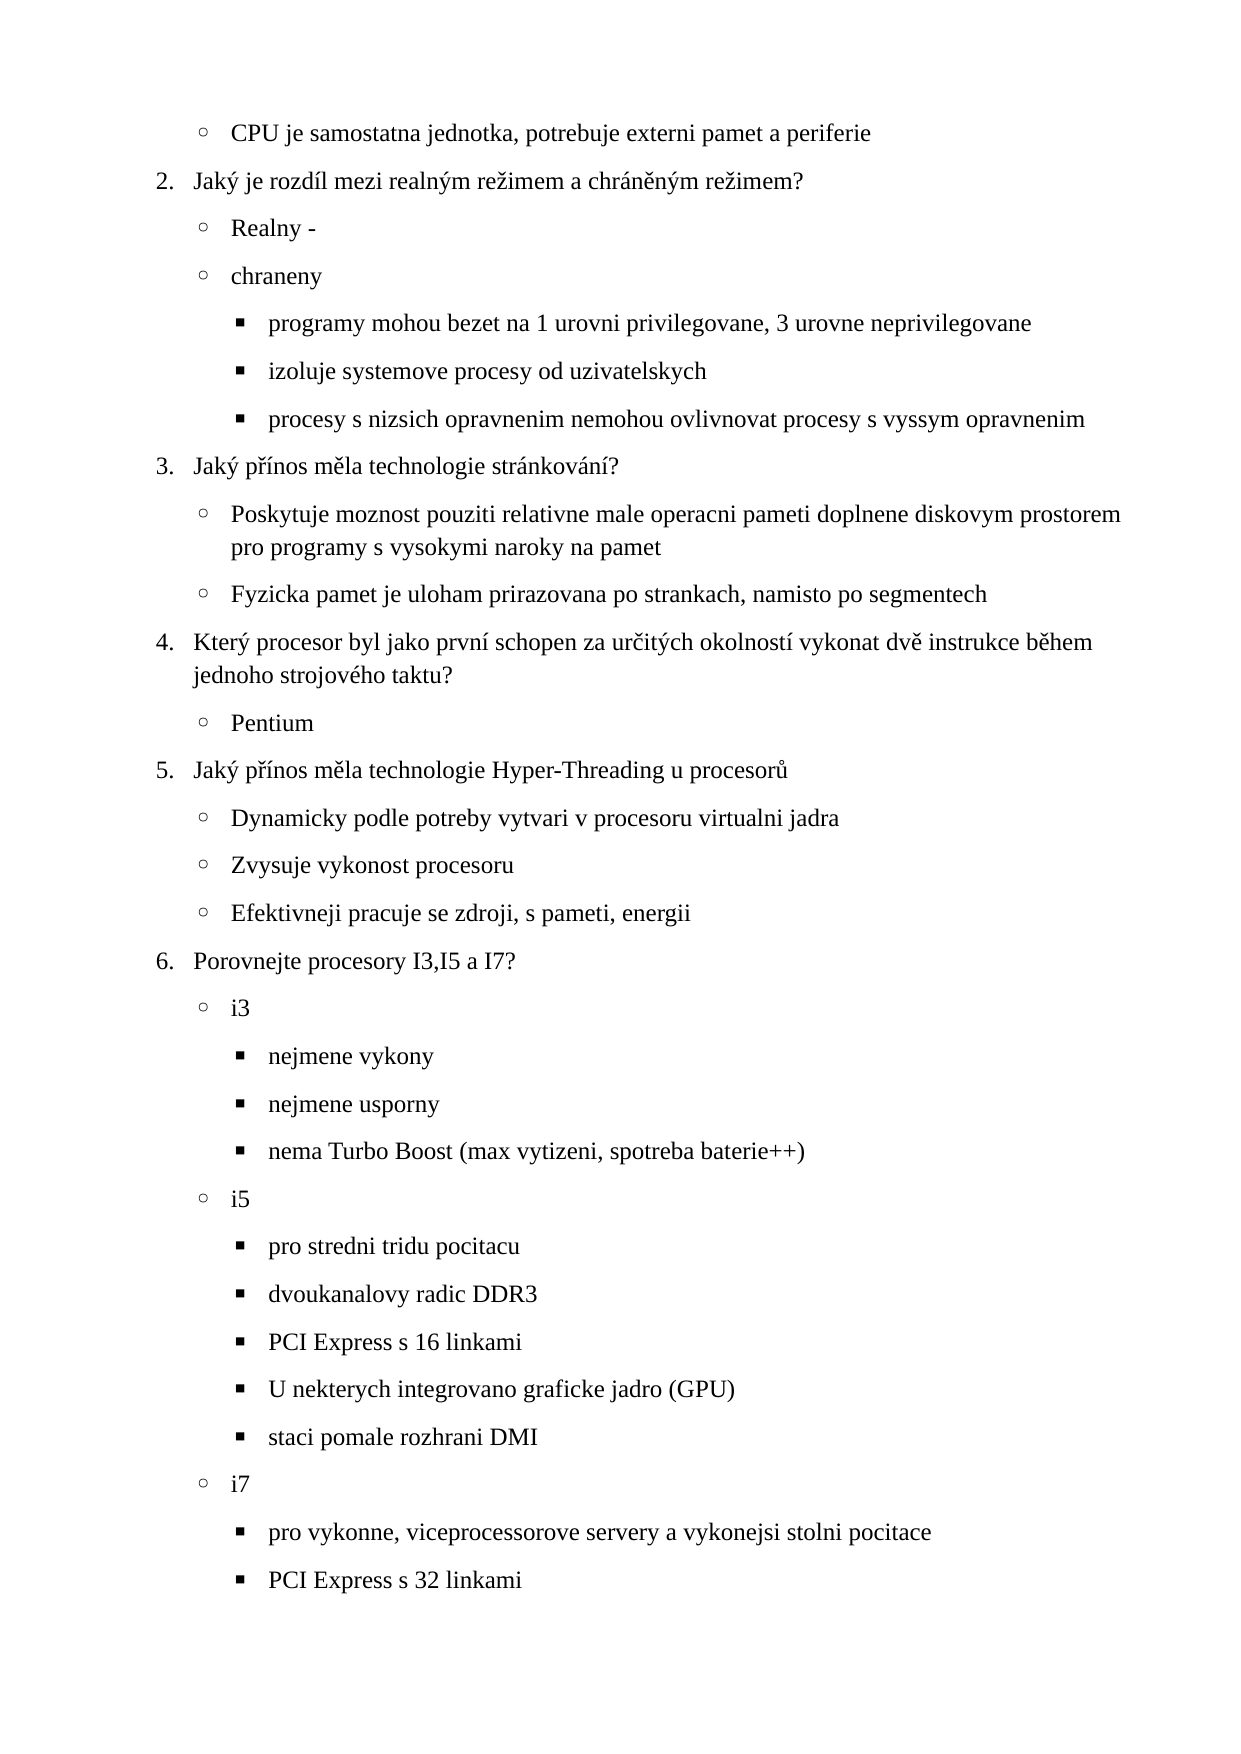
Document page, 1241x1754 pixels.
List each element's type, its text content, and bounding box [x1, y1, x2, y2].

list pro stredni tridu pocitacu [231, 1231, 1122, 1260]
list dvoukanalovy radic DDR3 [231, 1279, 1122, 1308]
list nejmene usporny [231, 1089, 1122, 1117]
list Efektivneji pracuje se zdroji, s pameti, energii [193, 898, 1122, 927]
list Fyzicka pamet je uloham prirazovana po strankach, namisto po segmentech [193, 579, 1122, 608]
list i3 [193, 993, 1122, 1022]
list Zvysuje vykonost procesoru [193, 851, 1122, 879]
list staci pomale rozhrani DMI [231, 1422, 1122, 1451]
list procesy s nizsich opravnenim nemohou ovlivnovat procesy s vyssym opravnenim [231, 404, 1122, 432]
list Jaký je rozdíl mezi realným režimem a chráněným režimem? [156, 166, 1122, 194]
list Jaký přínos měla technologie stránkování? [156, 451, 1122, 480]
list programy mohou bezet na 1 urovni privilegovane, 3 urovne neprivilegovane [231, 308, 1122, 337]
list Jaký přínos měla technologie Hyper-Threading u procesorů [156, 755, 1122, 784]
list Dynamicky podle potreby vytvari v procesoru virtualni jadra [193, 803, 1122, 832]
list i5 [193, 1184, 1122, 1213]
list nema Turbo Boost (max vytizeni, spotreba baterie++) [231, 1136, 1122, 1165]
list PCI Express s 32 linkami [231, 1565, 1122, 1593]
list nejmene vykony [231, 1041, 1122, 1070]
list Který procesor byl jako první schopen za určitých okolností vykonat dvě instrukce během jednoho strojového taktu? [156, 627, 1122, 689]
list Porovnejte procesory I3,I5 a I7? [156, 946, 1122, 974]
list Realny - [193, 213, 1122, 242]
list Poskytuje moznost pouziti relativne male operacni pameti doplnene diskovym prostorem pro programy s vysokymi naroky na pamet [193, 499, 1122, 561]
list chraneny [193, 261, 1122, 290]
list PCI Express s 16 linkami [231, 1327, 1122, 1355]
list Pentium [193, 708, 1122, 737]
list i7 [193, 1469, 1122, 1498]
list CPU je samostatna jednotka, potrebuje externi pamet a periferie [193, 118, 1122, 147]
list U nekterych integrovano graficke jadro (GPU) [231, 1374, 1122, 1403]
list pro vykonne, viceprocessorove servery a vykonejsi stolni pocitace [231, 1517, 1122, 1546]
list izoluje systemove procesy od uzivatelskych [231, 356, 1122, 385]
